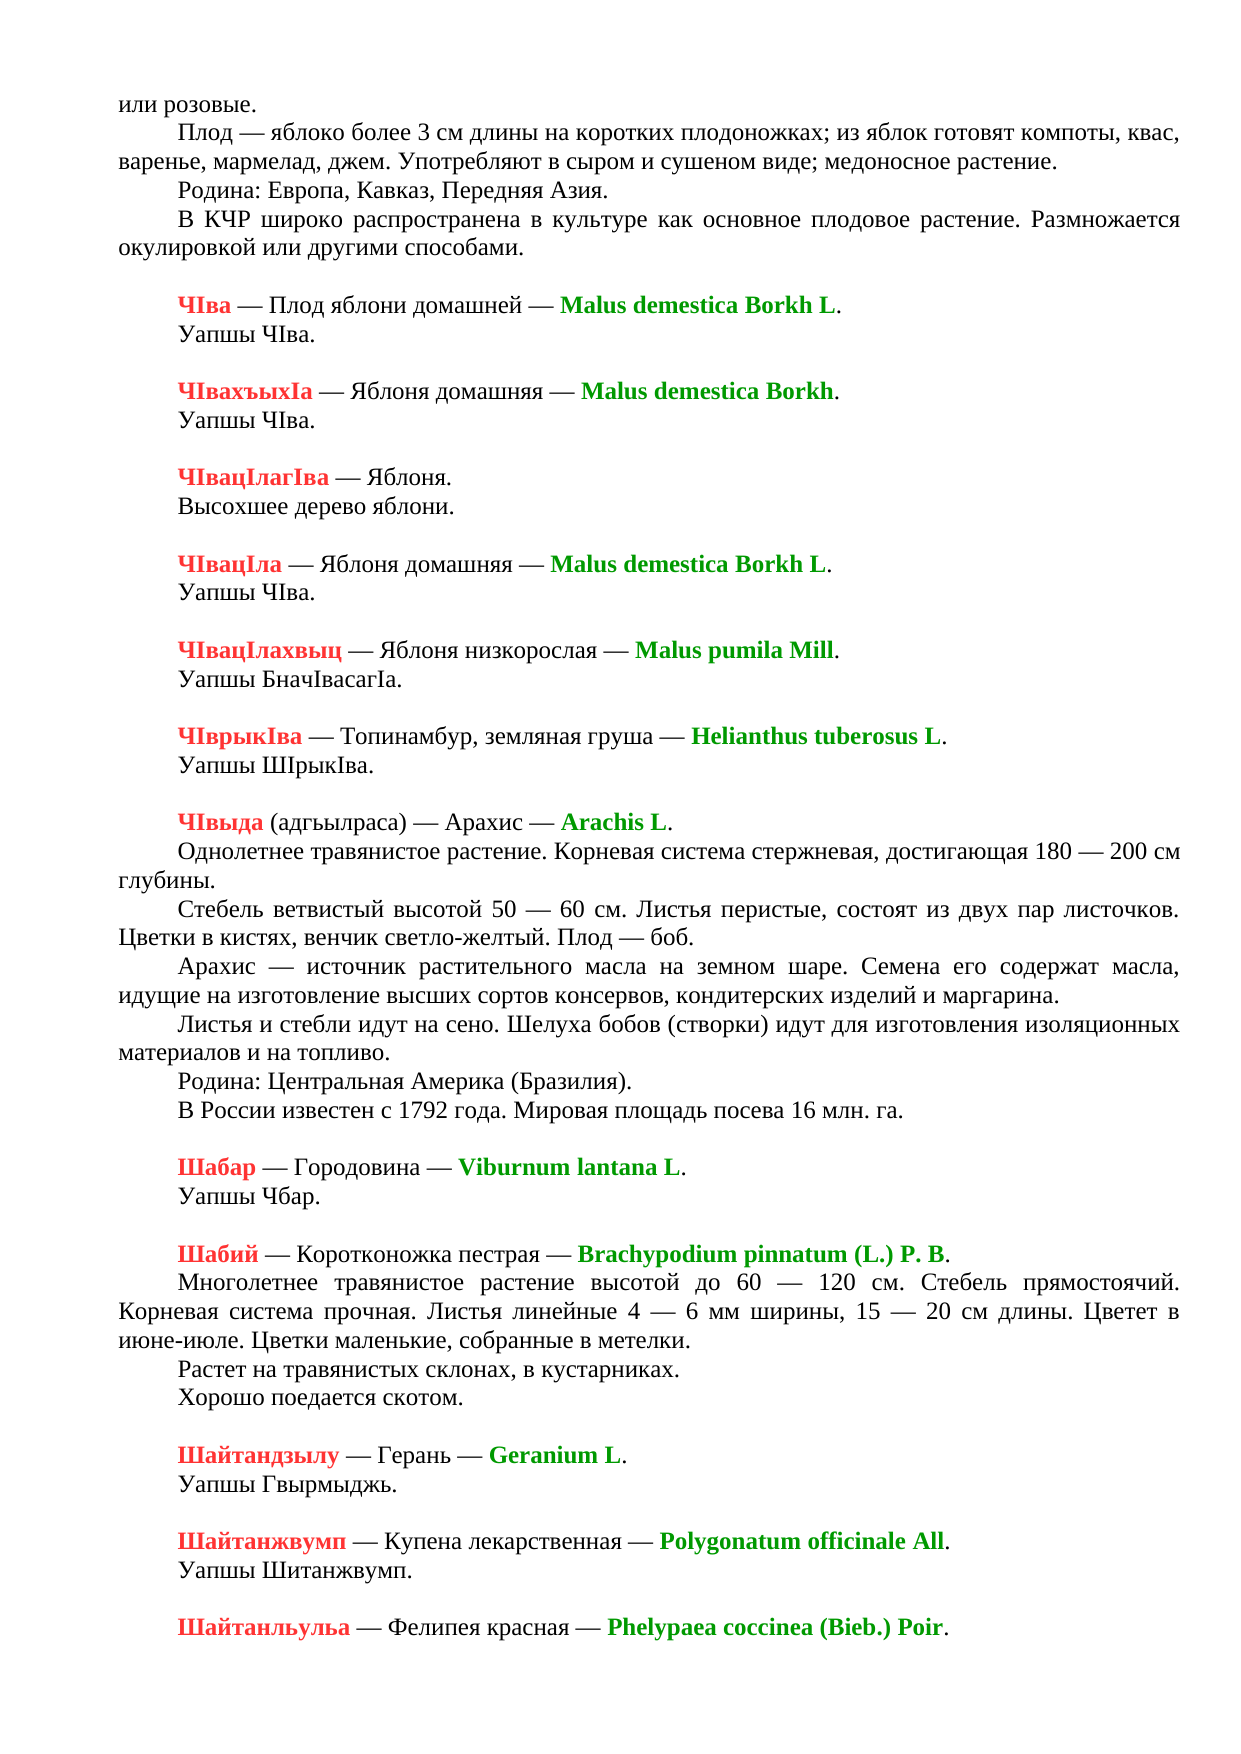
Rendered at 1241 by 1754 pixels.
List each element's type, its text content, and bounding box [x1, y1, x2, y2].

text Уапшы ЧIва. [118, 319, 1181, 347]
text Уапшы ШIрыкIва. [118, 750, 1181, 779]
text Родина: Центральная Америка (Бразилия). [118, 1066, 1181, 1095]
text Уапшы ЧIва. [118, 577, 1181, 606]
text Плод — яблоко более 3 см длины на коротких плодоножках; из яблок готовят компоты, квас, варенье, мармелад, джем. Употребляют в сыром и сушеном виде; медоносное растение. [118, 117, 1181, 175]
text Растет на травянистых склонах, в кустарниках. [118, 1354, 1181, 1382]
text Арахис — источник растительного масла на земном шаре. Семена его содержат масла, идущие на изготовление высших сортов консервов, кондитерских изделий и маргарина. [118, 951, 1181, 1009]
text Шайтандзылу — Герань — Geranium L. [118, 1440, 1181, 1469]
text Уапшы БначIвасагIа. [118, 664, 1181, 692]
text ЧIвацIлагIва — Яблоня. [118, 462, 1181, 491]
text Многолетнее травянистое растение высотой до 60 — 120 см. Стебель прямостоячий. Корневая система прочная. Листья линейные 4 — 6 мм ширины, 15 — 20 см длины. Цветет в июне-июле. Цветки маленькие, собранные в метелки. [118, 1267, 1181, 1354]
text Уапшы Шитанжвумп. [118, 1555, 1181, 1584]
text Шайтанжвумп — Купена лекарственная — Polygonatum officinale All. [118, 1526, 1181, 1555]
text Шабий — Коротконожка пестрая — Brachypodium pinnatum (L.) P. B. [118, 1239, 1181, 1267]
text ЧIвахъыхIа — Яблоня домашняя — Malus demestica Borkh. [118, 376, 1181, 405]
text Листья и стебли идут на сено. Шелуха бобов (створки) идут для изготовления изоляционных материалов и на топливо. [118, 1009, 1181, 1066]
text Шабар — Городовина — Viburnum lantana L. [118, 1152, 1181, 1181]
text Стебель ветвистый высотой 50 — 60 см. Листья перистые, состоят из двух пар листочков. Цветки в кистях, венчик светло-желтый. Плод — боб. [118, 894, 1181, 951]
text ЧIва — Плод яблони домашней — Malus demestica Borkh L. [118, 290, 1181, 319]
text ЧIвыда (адгьылраса) — Арахис — Arachis L. [118, 807, 1181, 836]
text ЧIвацIла — Яблоня домашняя — Malus demestica Borkh L. [118, 549, 1181, 577]
text Уапшы Гвырмыджь. [118, 1469, 1181, 1497]
text или розовые. [118, 89, 1181, 117]
text В России известен с 1792 года. Мировая площадь посева 16 млн. га. [118, 1095, 1181, 1124]
text Уапшы Чбар. [118, 1181, 1181, 1210]
text Высохшее дерево яблони. [118, 491, 1181, 520]
text ЧIврыкIва — Топинамбур, земляная груша — Helianthus tuberosus L. [118, 721, 1181, 750]
text В КЧР широко распространена в культуре как основное плодовое растение. Размножается окулировкой или другими способами. [118, 204, 1181, 261]
text Однолетнее травянистое растение. Корневая система стержневая, достигающая 180 — 200 см глубины. [118, 836, 1181, 894]
text ЧIвацIлахвыц — Яблоня низкорослая — Malus pumila Mill. [118, 635, 1181, 664]
text Родина: Европа, Кавказ, Передняя Азия. [118, 175, 1181, 204]
text Уапшы ЧIва. [118, 405, 1181, 434]
text Хорошо поедается скотом. [118, 1382, 1181, 1411]
text Шайтанльульа — Фелипея красная — Phelypaea coccinea (Bieb.) Poir. [118, 1612, 1181, 1641]
